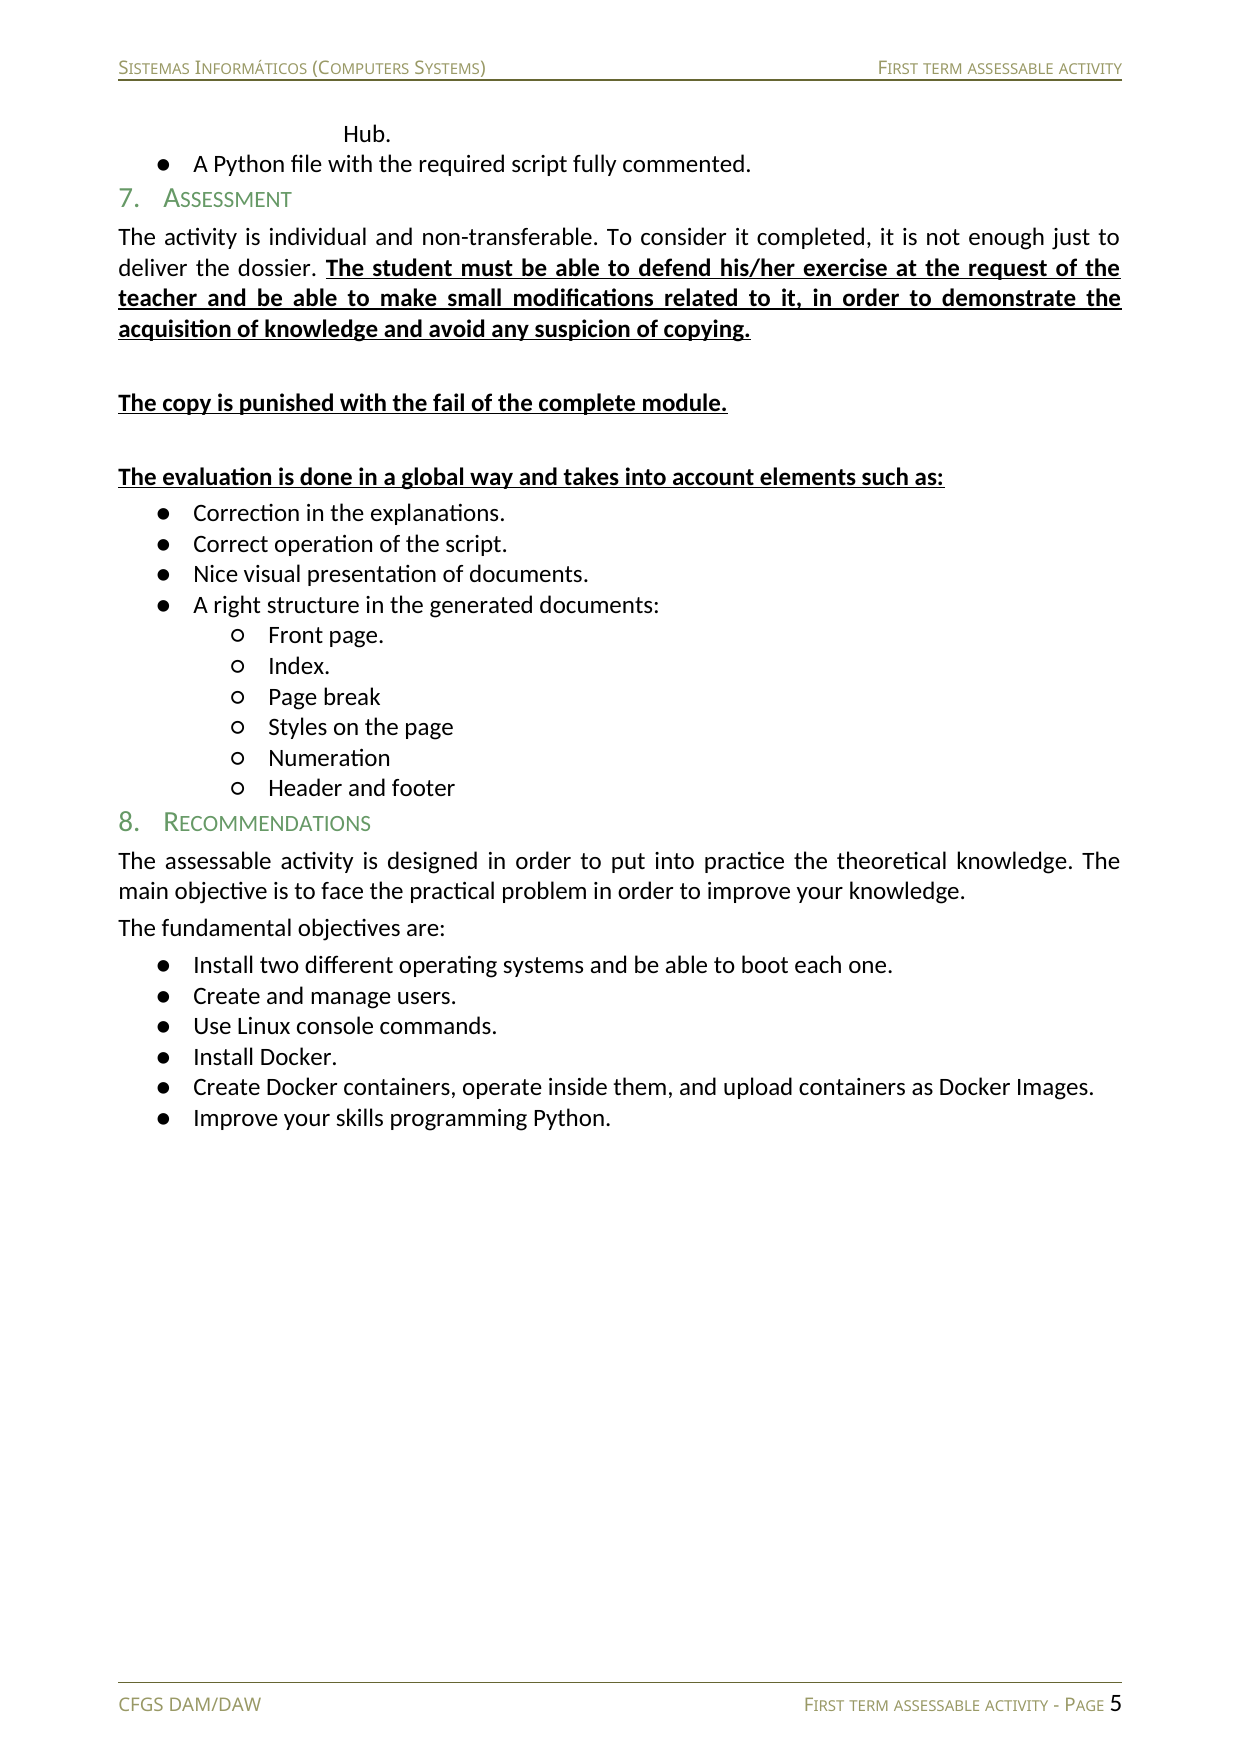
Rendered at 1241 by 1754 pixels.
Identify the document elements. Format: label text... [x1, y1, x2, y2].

list Nice visual presentation of documents. [156, 559, 1122, 589]
text The assessable activity is designed in order to put into practice the theoretical knowledge. The main objective is to face the practical problem in order to improve your knowledge. [118, 845, 1122, 906]
text acquisition of knowledge and avoid any suspicion of copying. [118, 310, 1122, 343]
list Correct operation of the script. [156, 528, 1122, 559]
text The activity is individual and non-transferable. To consider it completed, it is not enough just to deliver the dossier. The student must be able to defend his/her exercise at the request of the teacher and be able to make small modifications related to it, in order to demonstrate the [118, 221, 1122, 308]
subtitle Assessment [118, 179, 1122, 215]
list Correction in the explanations. [156, 498, 1122, 528]
list Styles on the page [231, 711, 1122, 742]
list Create Docker containers, operate inside them, and upload containers as Docker Images. [156, 1071, 1122, 1102]
list Improve your skills programming Python. [156, 1102, 1122, 1132]
list Use Linux console commands. [156, 1010, 1122, 1041]
text The copy is punished with the fail of the complete module. [118, 387, 1122, 417]
list A right structure in the generated documents: [156, 589, 1122, 620]
list Install two different operating systems and be able to boot each one. [156, 949, 1122, 980]
subtitle Recommendations [118, 803, 1122, 838]
list Create and manage users. [156, 980, 1122, 1010]
list Front page. [231, 620, 1122, 650]
list Page break [231, 681, 1122, 711]
text The fundamental objectives are: [118, 912, 1122, 943]
list Hub. [306, 118, 1122, 148]
list Install Docker. [156, 1041, 1122, 1071]
list Header and footer [231, 772, 1122, 803]
text The evaluation is done in a global way and takes into account elements such as: [118, 461, 1122, 491]
list A Python file with the required script fully commented. [156, 148, 1122, 179]
list Numeration [231, 742, 1122, 772]
list Index. [231, 650, 1122, 681]
